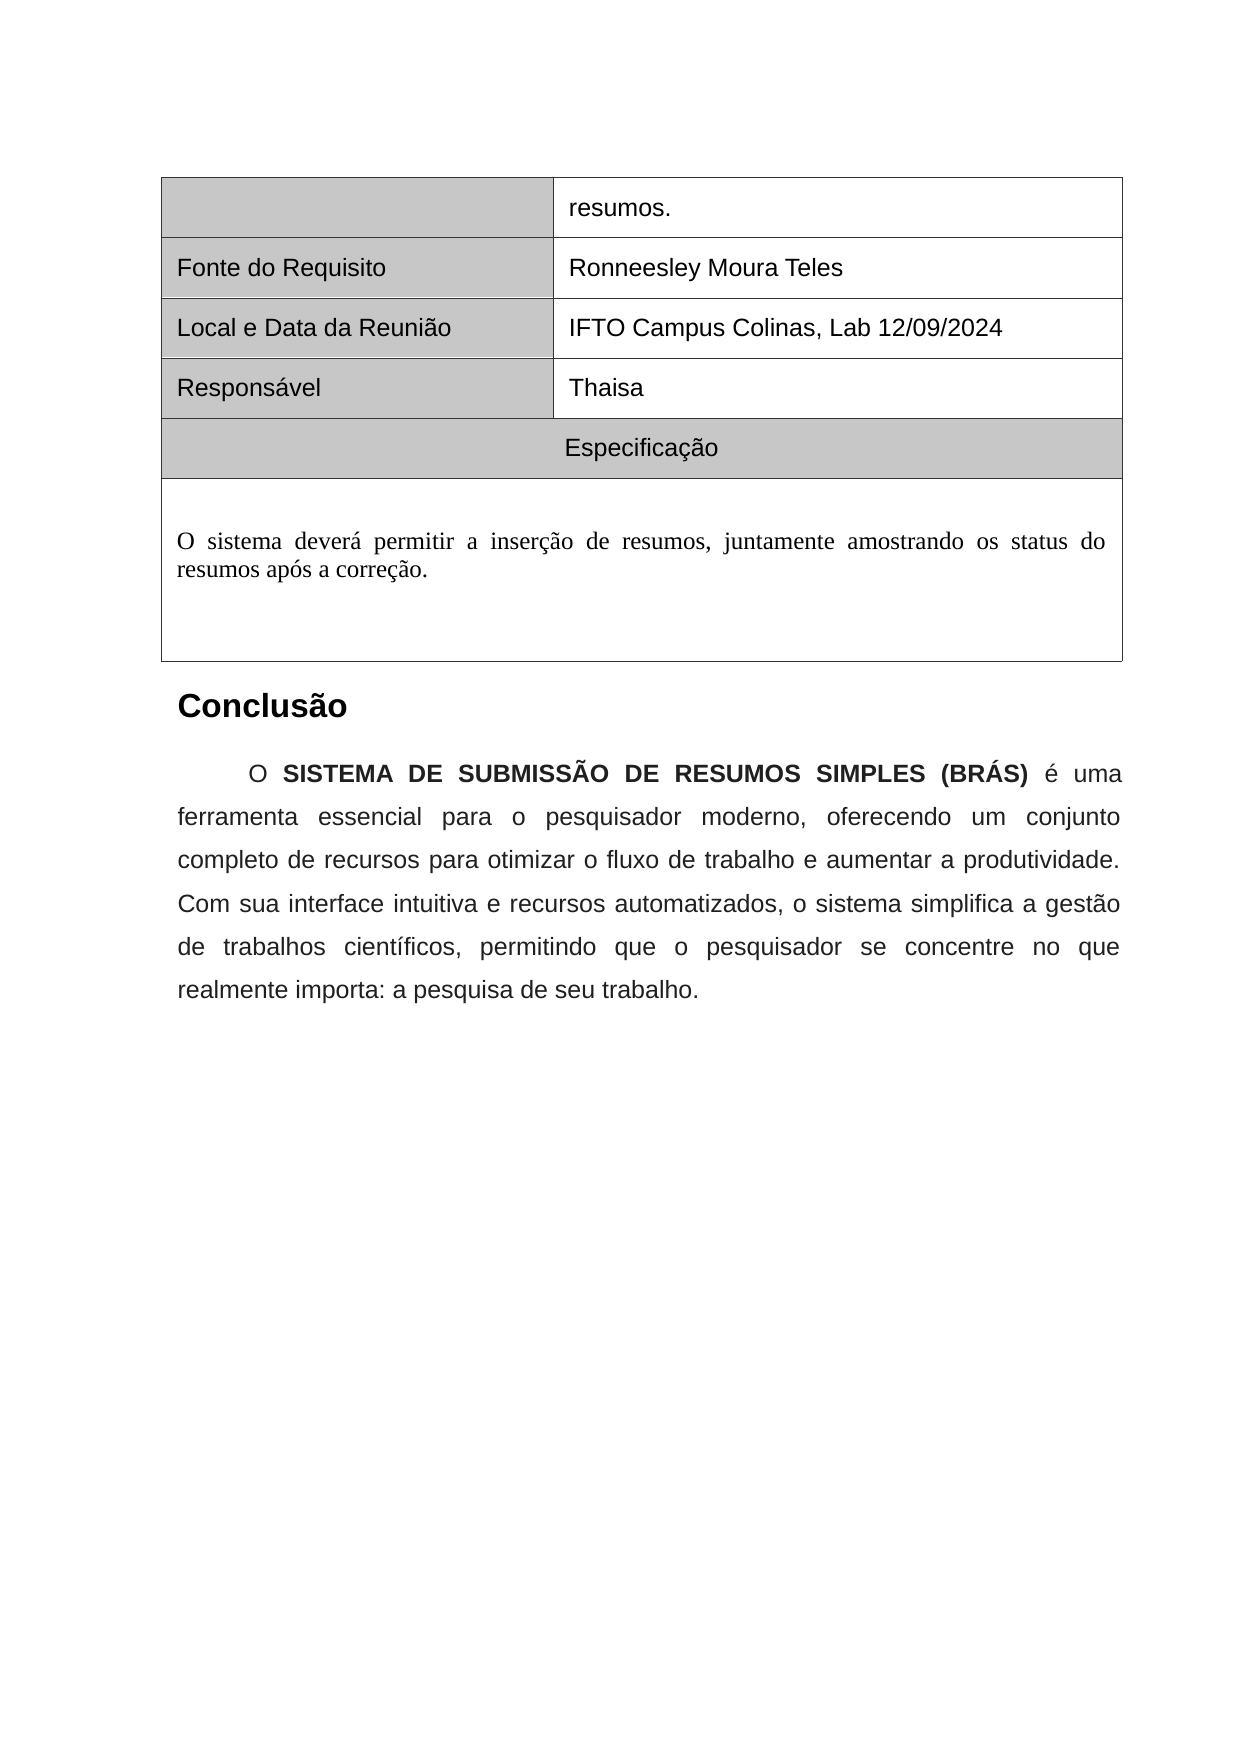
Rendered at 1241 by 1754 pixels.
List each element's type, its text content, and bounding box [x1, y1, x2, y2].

text O SISTEMA DE SUBMISSÃO DE RESUMOS SIMPLES (BRÁS) é uma ferramenta essencial para o pesquisador moderno, oferecendo um conjunto completo de recursos para otimizar o fluxo de trabalho e aumentar a produtividade. Com sua interface intuitiva e recursos automatizados, o sistema simplifica a gestão de trabalhos científicos, permitindo que o pesquisador se concentre no que realmente importa: a pesquisa de seu trabalho. [177, 759, 1122, 1004]
table_cell Especificação [162, 419, 1122, 478]
table_cell Fonte do Requisito [162, 238, 553, 297]
table_cell Ronneesley Moura Teles [554, 238, 1122, 297]
table_cell resumos. [554, 178, 1122, 237]
subtitle Conclusão [177, 686, 1122, 724]
table_cell [162, 178, 553, 237]
table_cell O sistema deverá permitir a inserção de resumos, juntamente amostrando os status do resumos após a correção. [162, 479, 1122, 661]
table_cell Thaisa [554, 359, 1122, 418]
table_cell Responsável [162, 359, 553, 418]
table_cell IFTO Campus Colinas, Lab 12/09/2024 [554, 299, 1122, 357]
table_cell Local e Data da Reunião [162, 299, 553, 357]
